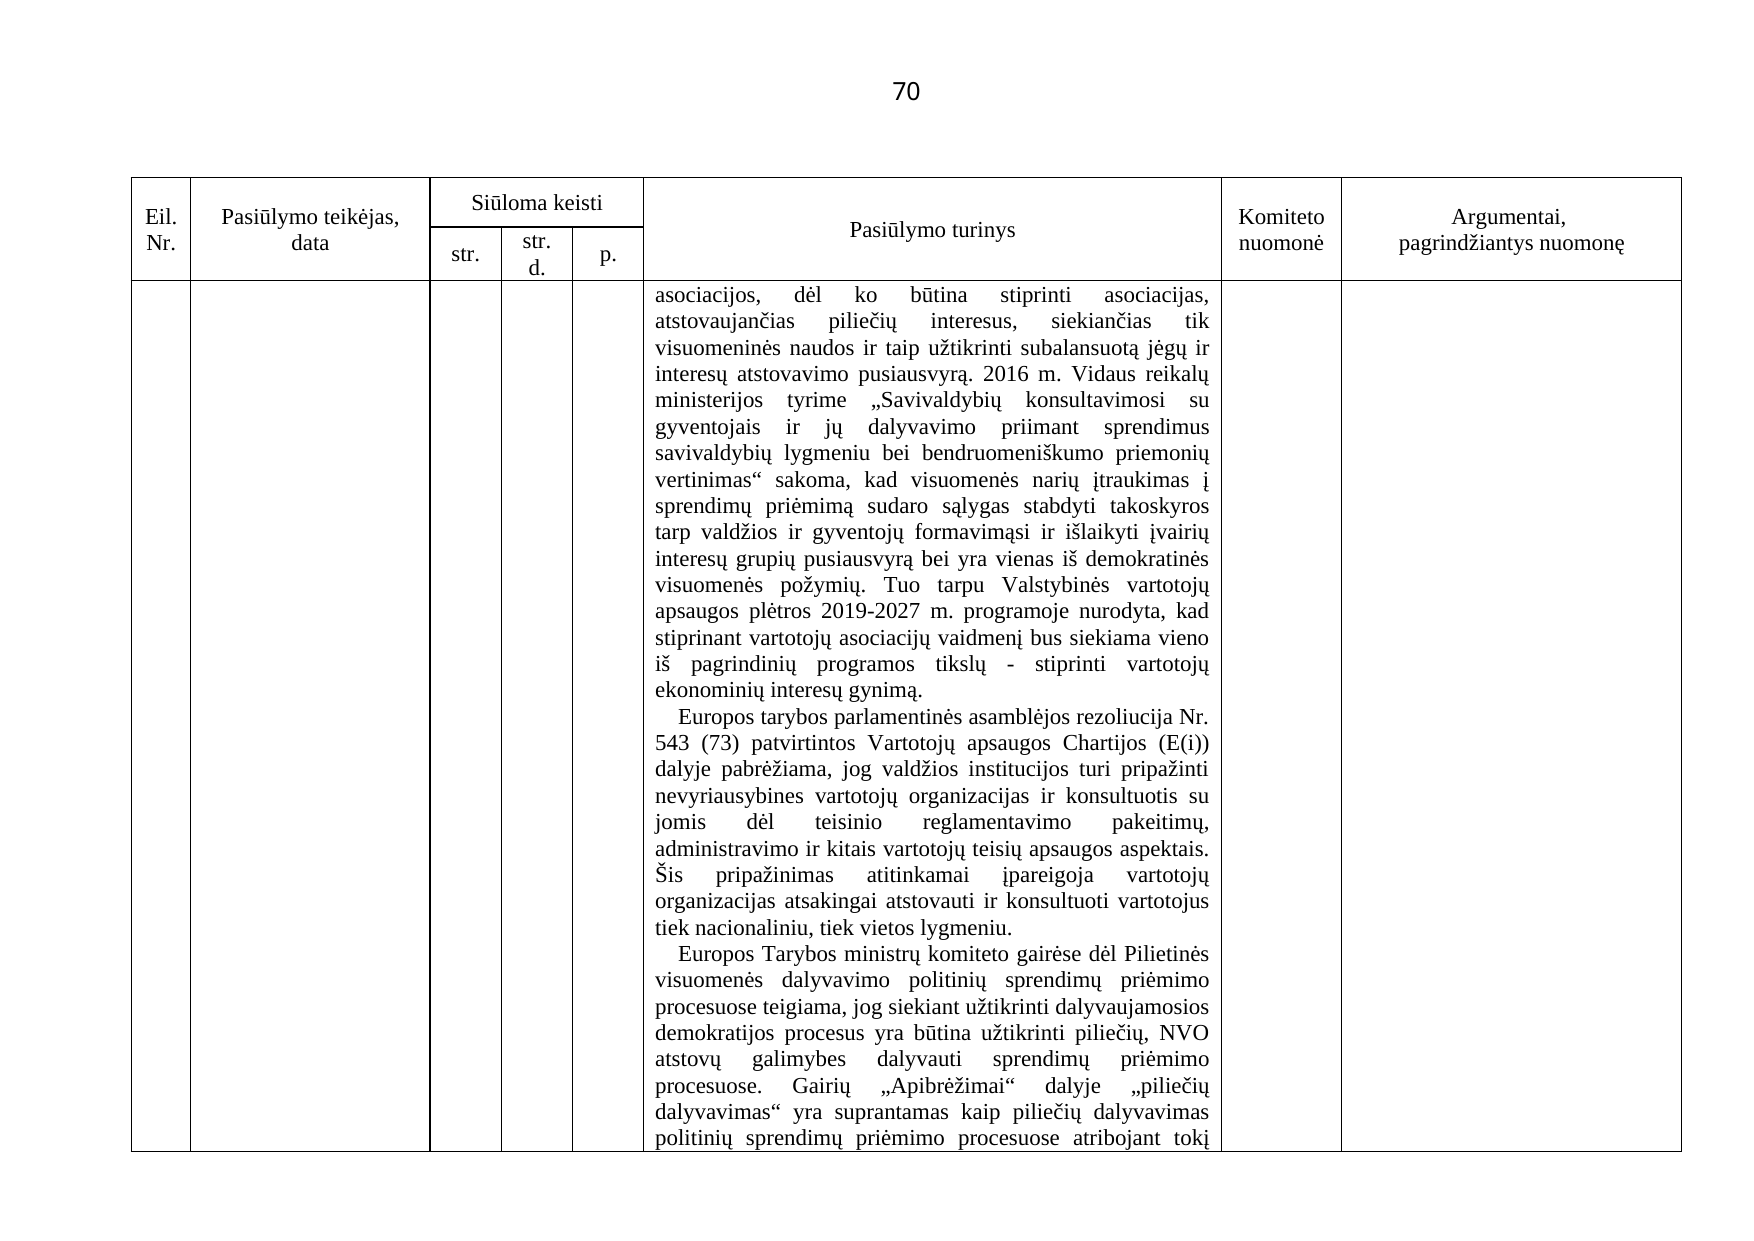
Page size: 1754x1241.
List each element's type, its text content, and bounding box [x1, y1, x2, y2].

table_cell [573, 281, 643, 1151]
table_cell asociacijos, dėl ko būtina stiprinti asociacijas, atstovaujančias piliečių interesus, siekiančias tik visuomeninės naudos ir taip užtikrinti subalansuotą jėgų ir interesų atstovavimo pusiausvyrą. 2016 m. Vidaus reikalų ministerijos tyrime „Savivaldybių konsultavimosi su gyventojais ir jų dalyvavimo priimant sprendimus savivaldybių lygmeniu bei bendruomeniškumo priemonių vertinimas“ sakoma, kad visuomenės narių įtraukimas į sprendimų priėmimą sudaro sąlygas stabdyti takoskyros tarp valdžios ir gyventojų formavimąsi ir išlaikyti įvairių interesų grupių pusiausvyrą bei yra vienas iš demokratinės visuomenės požymių. Tuo tarpu Valstybinės vartotojų apsaugos plėtros 2019-2027 m. programoje nurodyta, kad stiprinant vartotojų asociacijų vaidmenį bus siekiama vieno iš pagrindinių programos tikslų - stiprinti vartotojų ekonominių interesų gynimą. Europos tarybos parlamentinės asamblėjos rezoliucija Nr. 543 (73) patvirtintos Vartotojų apsaugos Chartijos (E(i)) dalyje pabrėžiama, jog valdžios institucijos turi pripažinti nevyriausybines vartotojų organizacijas ir konsultuotis su jomis dėl teisinio reglamentavimo pakeitimų, administravimo ir kitais vartotojų teisių apsaugos aspektais. Šis pripažinimas atitinkamai įpareigoja vartotojų organizacijas atsakingai atstovauti ir konsultuoti vartotojus tiek nacionaliniu, tiek vietos lygmeniu. Europos Tarybos ministrų komiteto gairėse dėl Pilietinės visuomenės dalyvavimo politinių sprendimų priėmimo procesuose teigiama, jog siekiant užtikrinti dalyvaujamosios demokratijos procesus yra būtina užtikrinti piliečių, NVO atstovų galimybes dalyvauti sprendimų priėmimo procesuose. Gairių „Apibrėžimai“ dalyje „piliečių dalyvavimas“ yra suprantamas kaip piliečių dalyvavimas politinių sprendimų priėmimo procesuose atribojant tokį [644, 281, 1221, 1151]
table_cell [132, 281, 190, 1151]
table_header Pasiūlymo turinys [644, 178, 1221, 280]
table_header Komiteto nuomonė [1222, 178, 1341, 280]
table_cell [502, 281, 572, 1151]
table_cell [1222, 281, 1341, 1151]
table_cell [191, 281, 429, 1151]
table_cell [431, 281, 501, 1151]
table_header Siūloma keisti [431, 178, 643, 226]
table_header Pasiūlymo teikėjas, data [191, 178, 429, 280]
table_cell [1342, 281, 1681, 1151]
table_header Eil. Nr. [132, 178, 190, 280]
table_cell p. [573, 228, 643, 280]
table_cell str. d. [502, 228, 572, 280]
table_cell str. [431, 228, 501, 280]
table_header Argumentai, pagrindžiantys nuomonę [1342, 178, 1681, 280]
